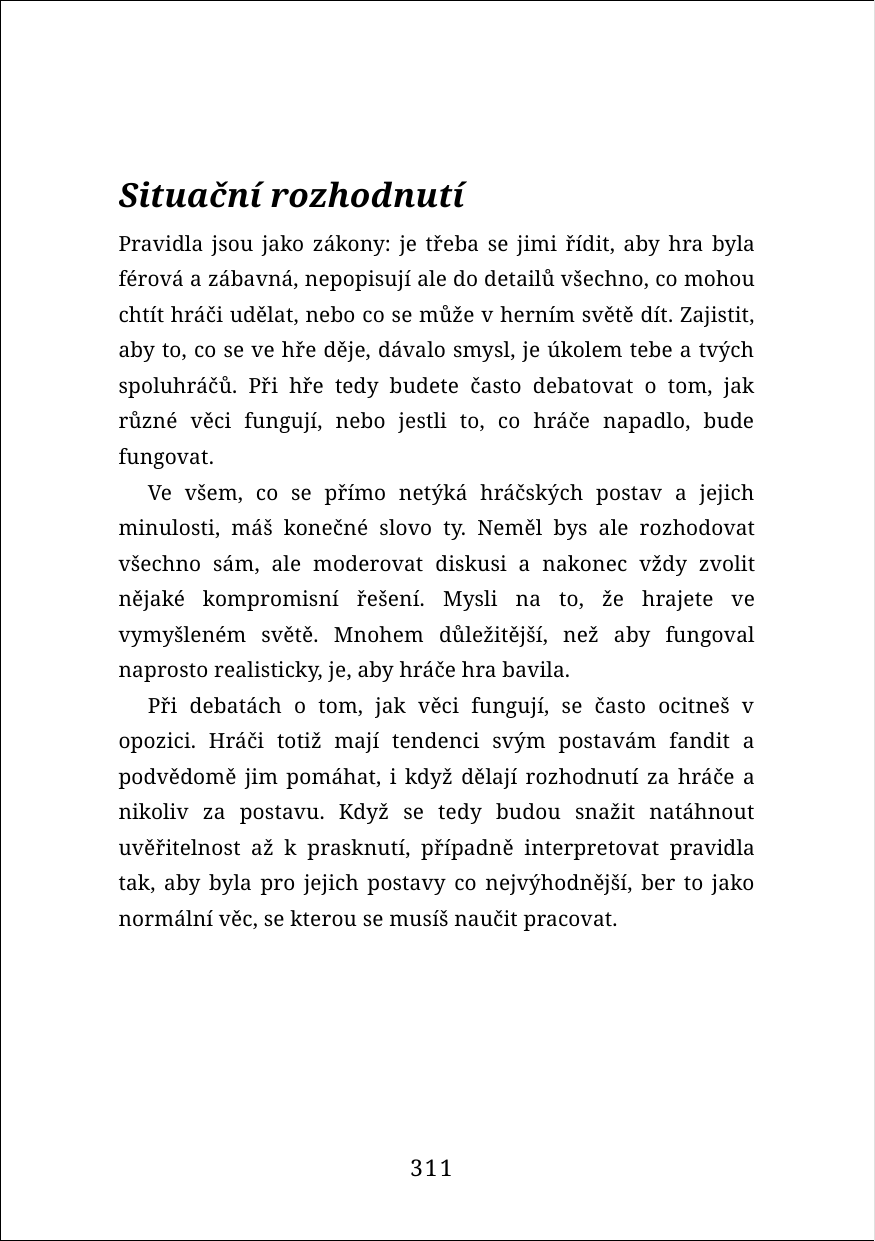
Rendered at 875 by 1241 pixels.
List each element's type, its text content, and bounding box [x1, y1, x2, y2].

text Pravidla jsou jako zákony: je třeba se jimi řídit, aby hra byla férová a zábavná, nepopisují ale do detailů všechno, co mohou chtít hráči udělat, nebo co se může v herním světě dít. Zajistit, aby to, co se ve hře děje, dávalo smysl, je úkolem tebe a tvých spoluhráčů. Při hře tedy budete často debatovat o tom, jak různé věci fungují, nebo jestli to, co hráče napadlo, bude fungovat. Ve všem, co se přímo netýká hráčských postav a jejich minulosti, máš konečné slovo ty. Neměl bys ale rozhodovat všechno sám, ale moderovat diskusi a nakonec vždy zvolit nějaké kompromisní řešení. Mysli na to, že hrajete ve vymyšleném světě. Mnohem důležitější, než aby fungoval naprosto realisticky, je, aby hráče hra bavila. Při debatách o tom, jak věci fungují, se často ocitneš v opozici. Hráči totiž mají tendenci svým postavám fandit a podvědomě jim pomáhat, i když dělají rozhodnutí za hráče a nikoliv za postavu. Když se tedy budou snažit natáhnout uvěřitelnost až k prasknutí, případně interpretovat pravidla tak, aby byla pro jejich postavy co nejvýhodnější, ber to jako normální věc, se kterou se musíš naučit pracovat. [118, 229, 756, 932]
subtitle Situační rozhodnutí [118, 172, 756, 217]
